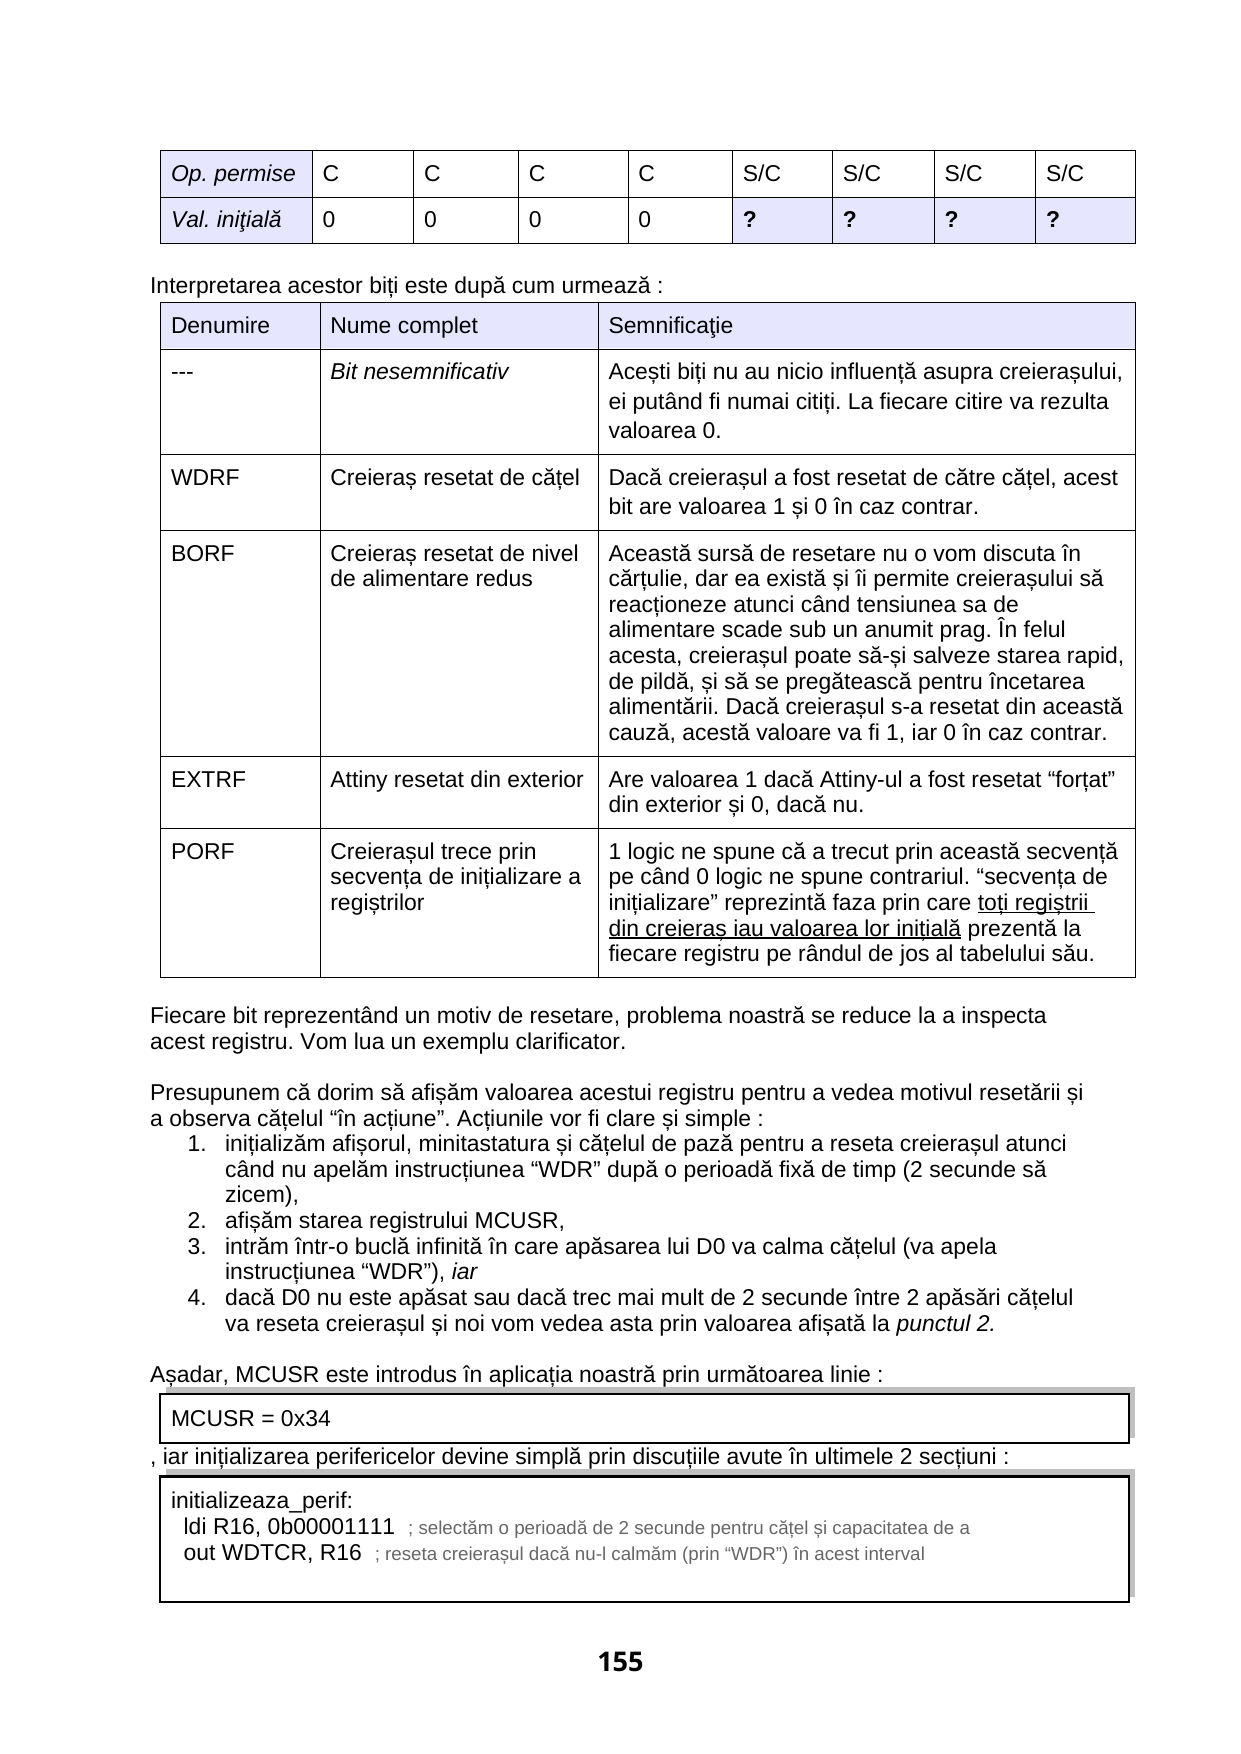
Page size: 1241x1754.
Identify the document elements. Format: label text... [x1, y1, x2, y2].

table_cell Creierașul trece prin secvența de inițializare a regiștrilor [321, 829, 598, 977]
table_cell PORF [161, 829, 320, 977]
table_cell 0 [414, 198, 518, 243]
text Interpretarea acestor biți este după cum urmează : [150, 273, 1091, 298]
table_header MCUSR = 0x34 [161, 1395, 1128, 1442]
table_cell Bit nesemnificativ [321, 350, 598, 454]
table_cell S/C [1036, 151, 1135, 197]
table_cell S/C [833, 151, 934, 197]
table_cell C [313, 151, 413, 197]
table_cell Acești biți nu au nicio influență asupra creierașului, ei putând fi numai citiți. La fiecare citire va rezulta valoarea 0. [599, 350, 1135, 454]
table_header initializeaza_perif: ldi R16, 0b00001111 ; selectăm o perioadă de 2 secunde pentru cățel și capacitatea de a out WDTCR, R16 ; reseta creierașul dacă nu-l calmăm (prin “WDR”) în acest interval [161, 1478, 1128, 1601]
table_cell 0 [629, 198, 732, 243]
table_cell S/C [935, 151, 1035, 197]
table_cell ? [935, 198, 1035, 243]
table_cell C [519, 151, 628, 197]
text Așadar, MCUSR este introdus în aplicația noastră prin următoarea linie : [150, 1361, 1091, 1387]
text , iar inițializarea perifericelor devine simplă prin discuțiile avute în ultimele 2 secțiuni : [150, 1444, 1091, 1469]
table_cell S/C [733, 151, 832, 197]
table_header Nume complet [321, 303, 598, 348]
list afișăm starea registrului MCUSR, [187, 1208, 1091, 1233]
table_cell Are valoarea 1 dacă Attiny-ul a fost resetat “forțat” din exterior și 0, dacă nu. [599, 757, 1135, 828]
list dacă D0 nu este apăsat sau dacă trec mai mult de 2 secunde între 2 apăsări cățelul va reseta creierașul și noi vom vedea asta prin valoarea afișată la punctul 2. [187, 1284, 1091, 1336]
table_cell --- [161, 350, 320, 454]
table_header Denumire [161, 303, 320, 348]
table_cell Op. permise [161, 151, 312, 197]
table_cell C [414, 151, 518, 197]
table_cell EXTRF [161, 757, 320, 828]
text Presupunem că dorim să afișăm valoarea acestui registru pentru a vedea motivul resetării și a observa cățelul “în acțiune”. Acțiunile vor fi clare și simple : [150, 1079, 1091, 1131]
table_cell Această sursă de resetare nu o vom discuta în cărțulie, dar ea există și îi permite creierașului să reacționeze atunci când tensiunea sa de alimentare scade sub un anumit prag. În felul acesta, creierașul poate să-și salveze starea rapid, de pildă, și să se pregătească pentru încetarea alimentării. Dacă creierașul s-a resetat din această cauză, acestă valoare va fi 1, iar 0 în caz contrar. [599, 531, 1135, 756]
table_header Semnificaţie [599, 303, 1135, 348]
table_cell 0 [313, 198, 413, 243]
table_cell Creieraș resetat de cățel [321, 455, 598, 530]
list intrăm într-o buclă infinită în care apăsarea lui D0 va calma cățelul (va apela instrucțiunea “WDR”), iar [187, 1233, 1091, 1284]
text Fiecare bit reprezentând un motiv de resetare, problema noastră se reduce la a inspecta acest registru. Vom lua un exemplu clarificator. [150, 1003, 1091, 1054]
table_cell 1 logic ne spune că a trecut prin această secvență pe când 0 logic ne spune contrariul. “secvența de inițializare” reprezintă faza prin care toți regiștrii din creieraș iau valoarea lor inițială prezentă la fiecare registru pe rândul de jos al tabelului său. [599, 829, 1135, 977]
table_cell Creieraș resetat de nivel de alimentare redus [321, 531, 598, 756]
table_cell ? [1036, 198, 1135, 243]
table_cell ? [833, 198, 934, 243]
table_cell Val. iniţială [161, 198, 312, 243]
table_cell C [629, 151, 732, 197]
table_cell Dacă creierașul a fost resetat de către cățel, acest bit are valoarea 1 și 0 în caz contrar. [599, 455, 1135, 530]
table_cell BORF [161, 531, 320, 756]
table_cell ? [733, 198, 832, 243]
table_cell Attiny resetat din exterior [321, 757, 598, 828]
list inițializăm afișorul, minitastatura și cățelul de pază pentru a reseta creierașul atunci când nu apelăm instrucțiunea “WDR” după o perioadă fixă de timp (2 secunde să zicem), [187, 1131, 1091, 1208]
table_cell 0 [519, 198, 628, 243]
table_cell WDRF [161, 455, 320, 530]
